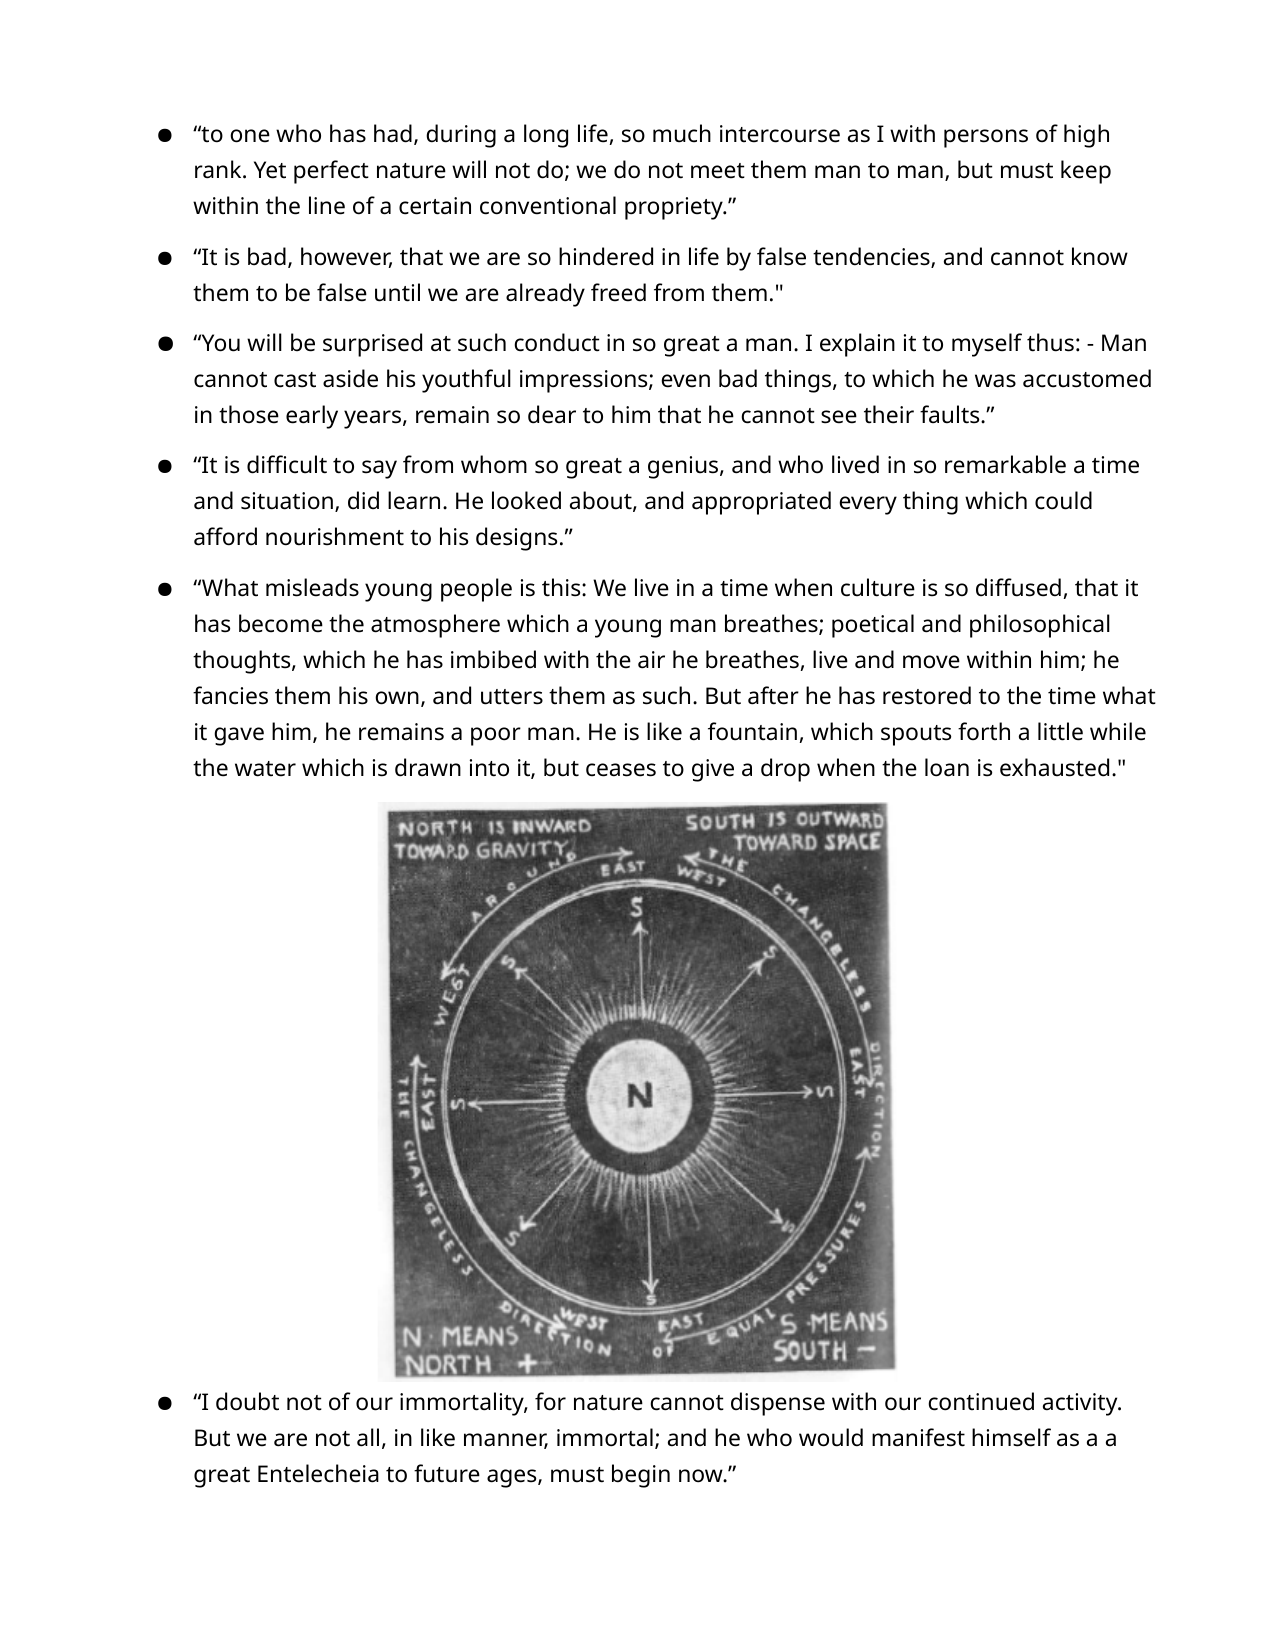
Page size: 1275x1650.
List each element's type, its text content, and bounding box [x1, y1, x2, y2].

list “You will be surprised at such conduct in so great a man. I explain it to myself thus: - Man cannot cast aside his youthful impressions; even bad things, to which he was accustomed in those early years, remain so dear to him that he cannot see their faults.” [156, 327, 1157, 430]
list “It is difficult to say from whom so great a genius, and who lived in so remarkable a time and situation, did learn. He looked about, and appropriated every thing which could afford nourishment to his designs.” [156, 449, 1157, 552]
list “I doubt not of our immortality, for nature cannot dispense with our continued activity. But we are not all, in like manner, immortal; and he who would manifest himself as a a great Entelecheia to future ages, must begin now.” [156, 1382, 1157, 1489]
picture [377, 802, 898, 1382]
list “to one who has had, during a long life, so much intercourse as I with persons of high rank. Yet perfect nature will not do; we do not meet them man to man, but must keep within the line of a certain conventional propriety.” [156, 118, 1157, 221]
list “It is bad, however, that we are so hindered in life by false tendencies, and cannot know them to be false until we are already freed from them." [156, 241, 1157, 308]
list “What misleads young people is this: We live in a time when culture is so diffused, that it has become the atmosphere which a young man breathes; poetical and philosophical thoughts, which he has imbibed with the air he breathes, live and move within him; he fancies them his own, and utters them as such. But after he has restored to the time what it gave him, he remains a poor man. He is like a fountain, which spouts forth a little while the water which is drawn into it, but ceases to give a drop when the loan is exhausted." [156, 572, 1157, 783]
